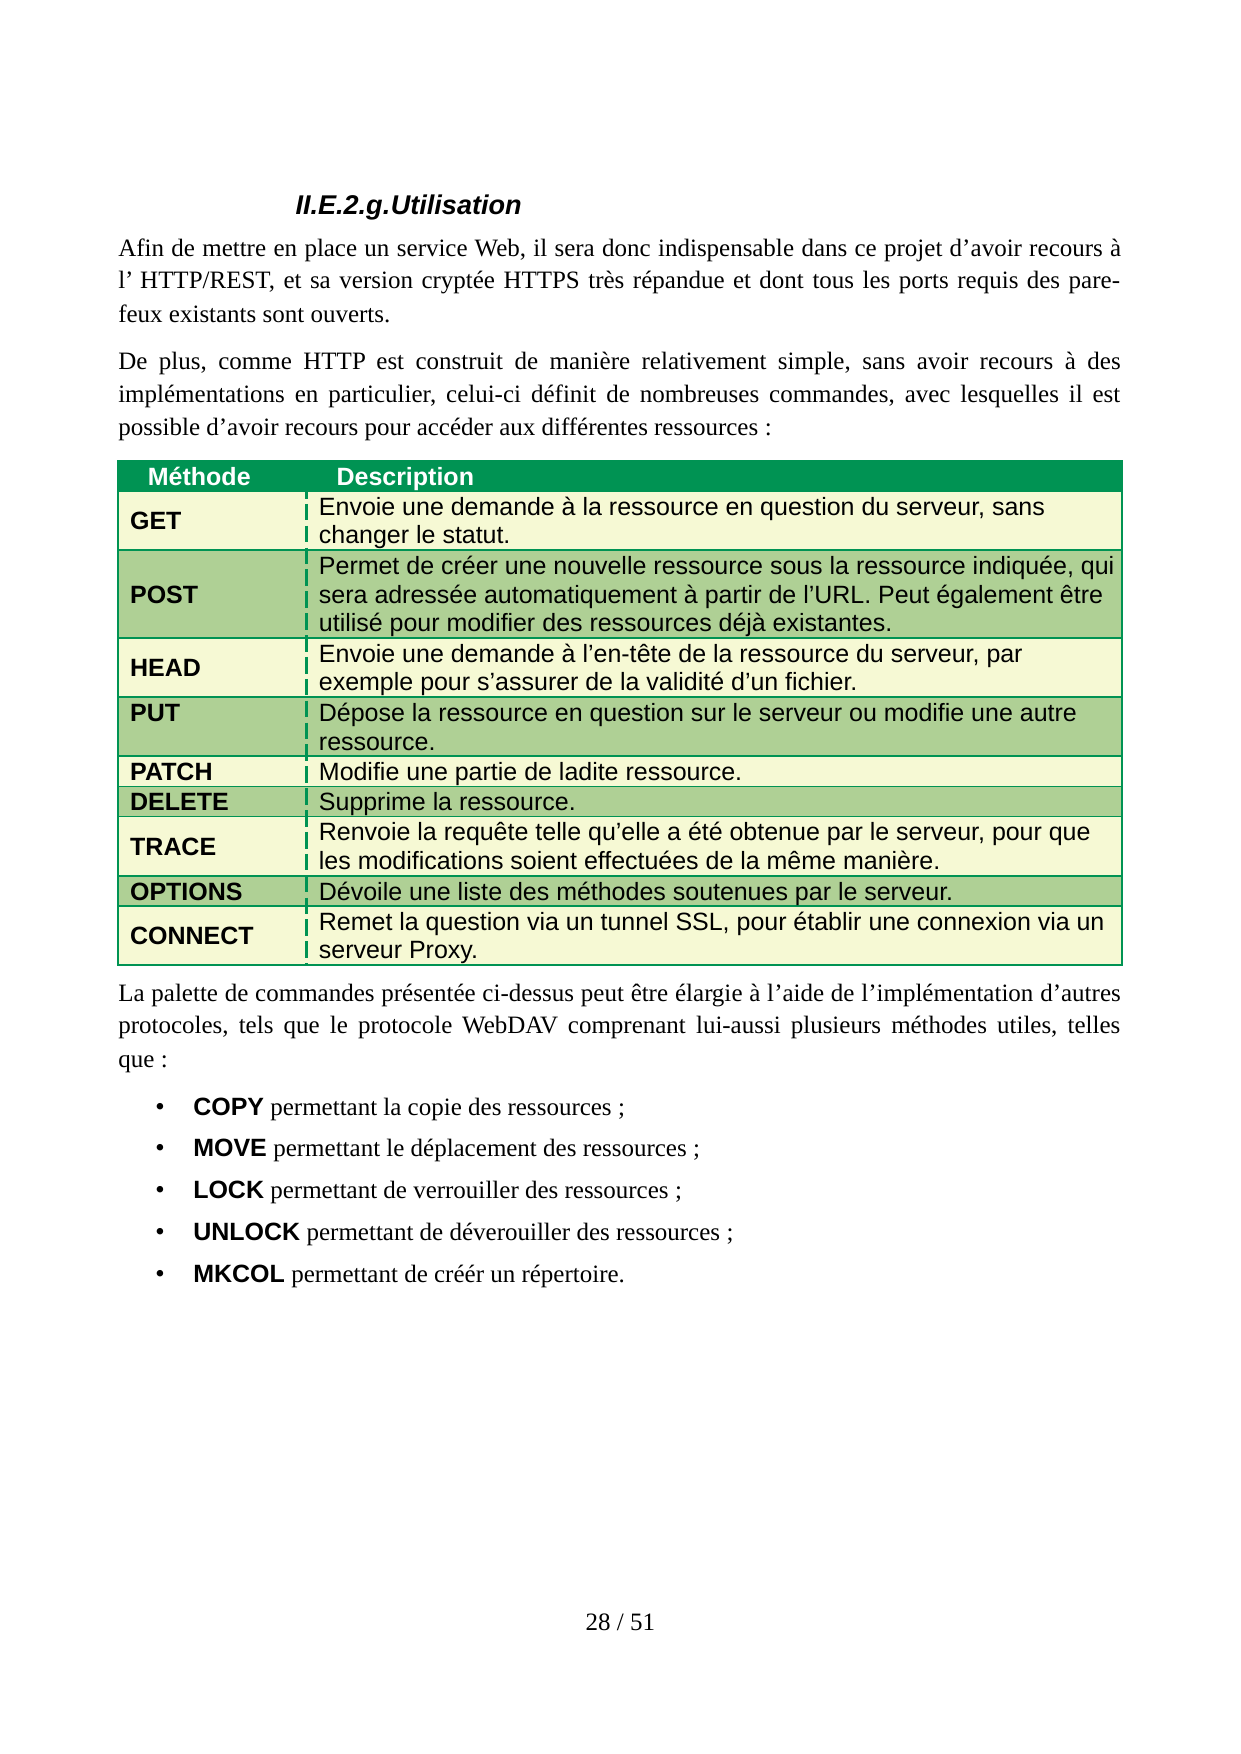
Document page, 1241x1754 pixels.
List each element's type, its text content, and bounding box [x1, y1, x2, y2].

list LOCK permettant de verrouiller des ressources ; [156, 1175, 1122, 1204]
table_cell OPTIONS [119, 877, 307, 905]
subtitle Utilisation [118, 189, 1122, 220]
list MKCOL permettant de créér un répertoire. [156, 1259, 1122, 1288]
table_cell Renvoie la requête telle qu’elle a été obtenue par le serveur, pour que les modifications soient effectuées de la même manière. [307, 817, 1121, 875]
text Afin de mettre en place un service Web, il sera donc indispensable dans ce projet d’avoir recours à l’ HTTP/REST, et sa version cryptée HTTPS très répandue et dont tous les ports requis des pare-feux existants sont ouverts. [118, 233, 1122, 327]
list MOVE permettant le déplacement des ressources ; [156, 1133, 1122, 1162]
table_cell Envoie une demande à la ressource en question du serveur, sans changer le statut. [307, 492, 1121, 549]
table_cell TRACE [119, 817, 307, 875]
table_cell PUT [119, 698, 307, 755]
table_cell POST [119, 551, 307, 637]
table_header Description [307, 462, 1121, 490]
list COPY permettant la copie des ressources ; [156, 1091, 1122, 1120]
table_cell Dépose la ressource en question sur le serveur ou modifie une autre ressource. [307, 698, 1121, 755]
table_header Méthode [119, 462, 307, 490]
table_cell CONNECT [119, 907, 307, 964]
list UNLOCK permettant de déverouiller des ressources ; [156, 1217, 1122, 1246]
table_cell DELETE [119, 787, 307, 816]
text La palette de commandes présentée ci-dessus peut être élargie à l’aide de l’implémentation d’autres protocoles, tels que le protocole WebDAV comprenant lui-aussi plusieurs méthodes utiles, telles que : [118, 978, 1122, 1072]
table_cell Remet la question via un tunnel SSL, pour établir une connexion via un serveur Proxy. [307, 907, 1121, 964]
table_cell GET [119, 492, 307, 549]
text De plus, comme HTTP est construit de manière relativement simple, sans avoir recours à des implémentations en particulier, celui-ci définit de nombreuses commandes, avec lesquelles il est possible d’avoir recours pour accéder aux différentes ressources : [118, 346, 1122, 441]
table_cell HEAD [119, 639, 307, 696]
table_cell Dévoile une liste des méthodes soutenues par le serveur. [307, 877, 1121, 905]
table_cell PATCH [119, 757, 307, 786]
table_cell Permet de créer une nouvelle ressource sous la ressource indiquée, qui sera adressée automatiquement à partir de l’URL. Peut également être utilisé pour modifier des ressources déjà existantes. [307, 551, 1121, 637]
table_cell Supprime la ressource. [307, 787, 1121, 816]
table_cell Envoie une demande à l’en-tête de la ressource du serveur, par exemple pour s’assurer de la validité d’un fichier. [307, 639, 1121, 696]
table_cell Modifie une partie de ladite ressource. [307, 757, 1121, 786]
